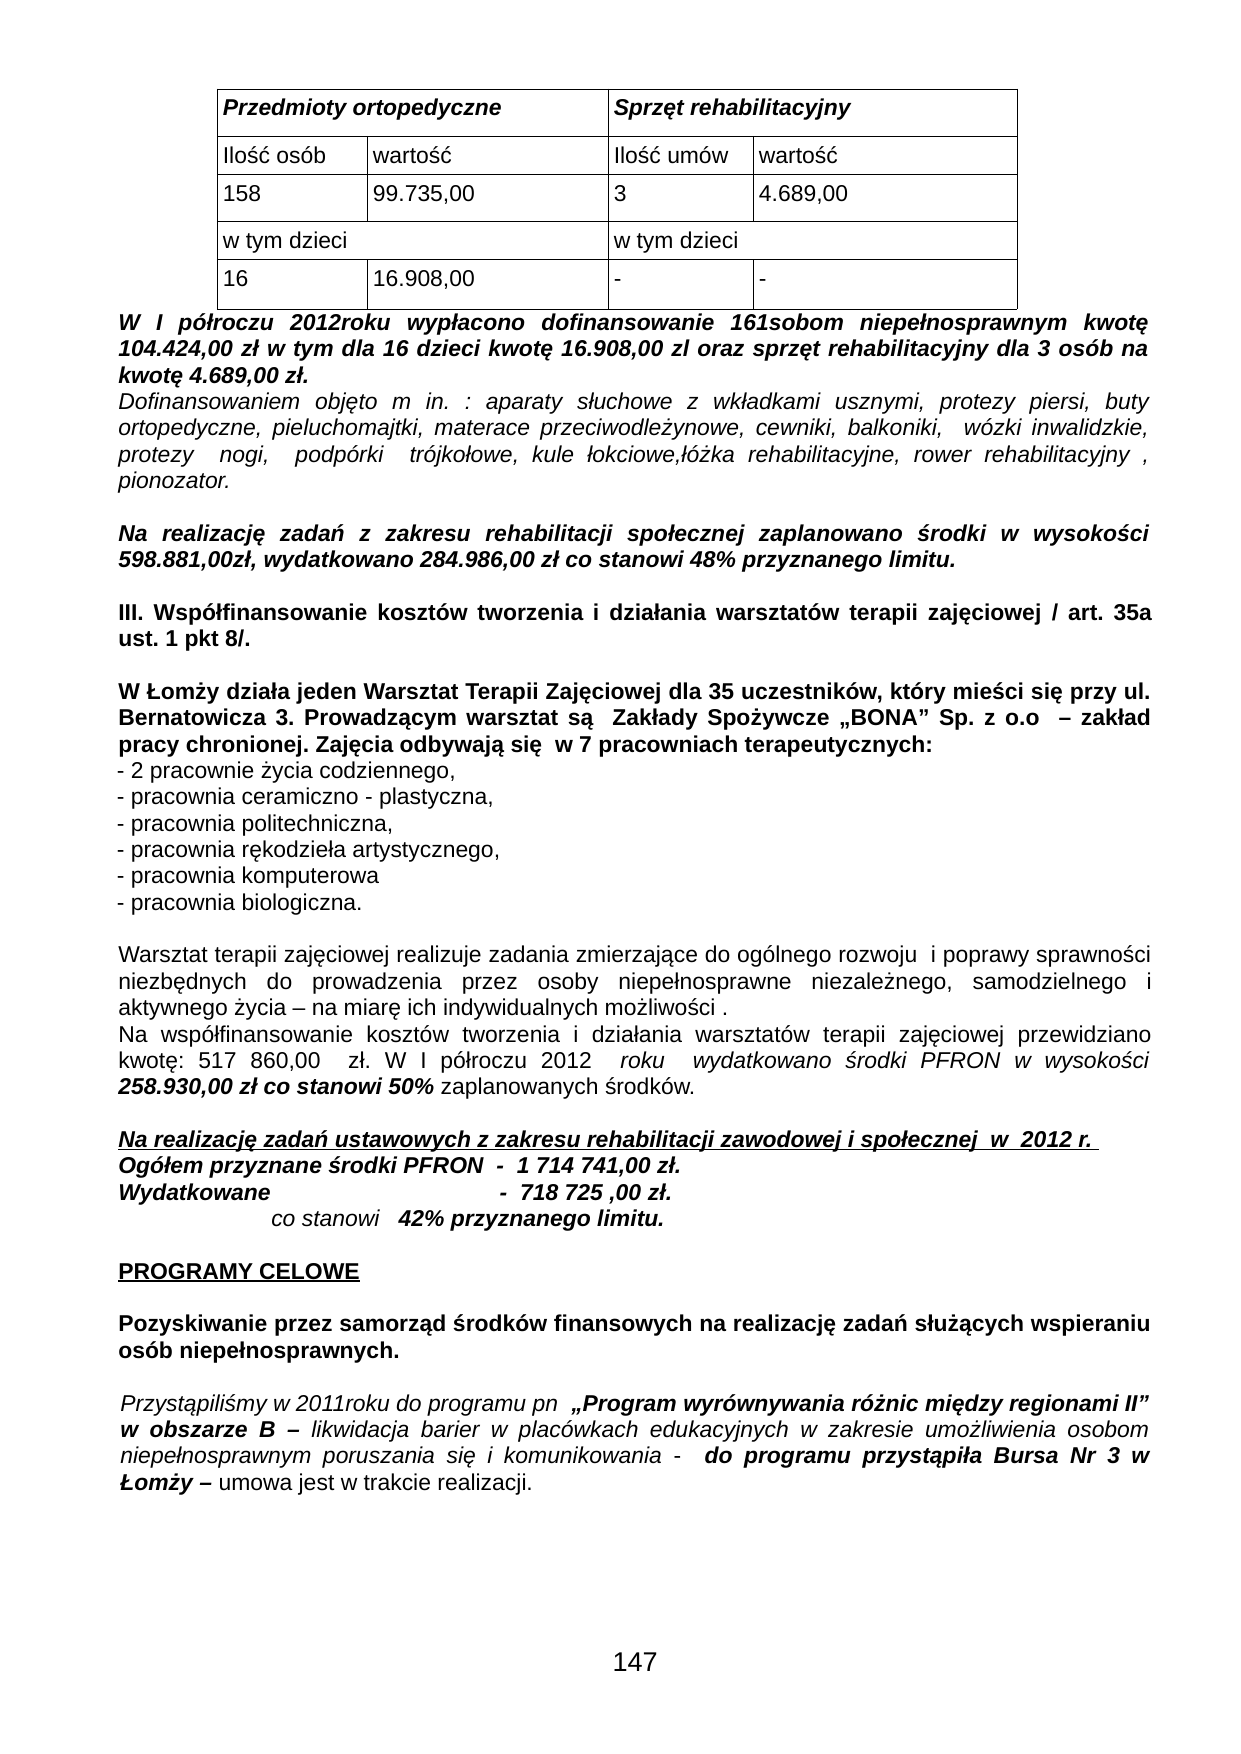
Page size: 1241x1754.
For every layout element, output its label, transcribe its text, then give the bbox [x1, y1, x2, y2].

text Na realizację zadań z zakresu rehabilitacji społecznej zaplanowano środki w wysokości 598.881,00zł, wydatkowano 284.986,00 zł co stanowi 48% przyznanego limitu. [118, 520, 1152, 572]
table_cell 158 [218, 175, 367, 221]
text Na współfinansowanie kosztów tworzenia i działania warsztatów terapii zajęciowej przewidziano kwotę: 517 860,00 zł. W I półroczu 2012 roku wydatkowano środki PFRON w wysokości 258.930,00 zł co stanowi 50% zaplanowanych środków. [118, 1021, 1152, 1099]
text Przystąpiliśmy w 2011roku do programu pn „Program wyrównywania różnic między regionami II” w obszarze B – likwidacja barier w placówkach edukacyjnych w zakresie umożliwienia osobom niepełnosprawnym poruszania się i komunikowania - do programu przystąpiła Bursa Nr 3 w Łomży – umowa jest w trakcie realizacji. [120, 1389, 1152, 1495]
list - pracownia rękodzieła artystycznego, [117, 836, 1152, 862]
text W I półroczu 2012roku wypłacono dofinansowanie 161sobom niepełnosprawnym kwotę 104.424,00 zł w tym dla 16 dzieci kwotę 16.908,00 zl oraz sprzęt rehabilitacyjny dla 3 osób na kwotę 4.689,00 zł. [118, 309, 1152, 388]
table_cell Ilość osób [218, 137, 367, 174]
table_cell wartość [368, 137, 608, 174]
text Warsztat terapii zajęciowej realizuje zadania zmierzające do ogólnego rozwoju i poprawy sprawności niezbędnych do prowadzenia przez osoby niepełnosprawne niezależnego, samodzielnego i aktywnego życia – na miarę ich indywidualnych możliwości . [118, 941, 1152, 1021]
list - pracownia politechniczna, [117, 810, 1152, 836]
text Ogółem przyznane środki PFRON - 1 714 741,00 zł. [118, 1152, 1152, 1179]
table_cell 16.908,00 [368, 260, 608, 309]
text co stanowi 42% przyznanego limitu. [118, 1205, 1152, 1231]
text PROGRAMY CELOWE [118, 1258, 1152, 1284]
text Dofinansowaniem objęto m in. : aparaty słuchowe z wkładkami usznymi, protezy piersi, buty ortopedyczne, pieluchomajtki, materace przeciwodleżynowe, cewniki, balkoniki, wózki inwalidzkie, protezy nogi, podpórki trójkołowe, kule łokciowe,łóżka rehabilitacyjne, rower rehabilitacyjny , pionozator. [118, 388, 1152, 493]
text III. Współfinansowanie kosztów tworzenia i działania warsztatów terapii zajęciowej / art. 35a ust. 1 pkt 8/. [118, 599, 1152, 652]
text Na realizację zadań ustawowych z zakresu rehabilitacji zawodowej i społecznej w 2012 r. [118, 1126, 1152, 1152]
table_cell 99.735,00 [368, 175, 608, 221]
text Wydatkowane - 718 725 ,00 zł. [118, 1179, 1152, 1205]
list - pracownia komputerowa [117, 862, 1152, 889]
list - pracownia biologiczna. [117, 889, 1152, 915]
table_cell w tym dzieci [218, 222, 608, 259]
table_cell 3 [609, 175, 753, 221]
table_cell - [754, 260, 1017, 309]
table_cell wartość [754, 137, 1017, 174]
table_header Przedmioty ortopedyczne [218, 90, 608, 136]
text W Łomży działa jeden Warsztat Terapii Zajęciowej dla 35 uczestników, który mieści się przy ul. Bernatowicza 3. Prowadzącym warsztat są Zakłady Spożywcze „BONA” Sp. z o.o – zakład pracy chronionej. Zajęcia odbywają się w 7 pracowniach terapeutycznych: [118, 678, 1152, 757]
table_cell Ilość umów [609, 137, 753, 174]
list - 2 pracownie życia codziennego, [117, 757, 1152, 783]
table_cell - [609, 260, 753, 309]
list - pracownia ceramiczno - plastyczna, [117, 783, 1152, 810]
table_cell 16 [218, 260, 367, 309]
table_cell w tym dzieci [609, 222, 1017, 259]
text Pozyskiwanie przez samorząd środków finansowych na realizację zadań służących wspieraniu osób niepełnosprawnych. [118, 1310, 1152, 1363]
table_header Sprzęt rehabilitacyjny [609, 90, 1017, 136]
table_cell 4.689,00 [754, 175, 1017, 221]
